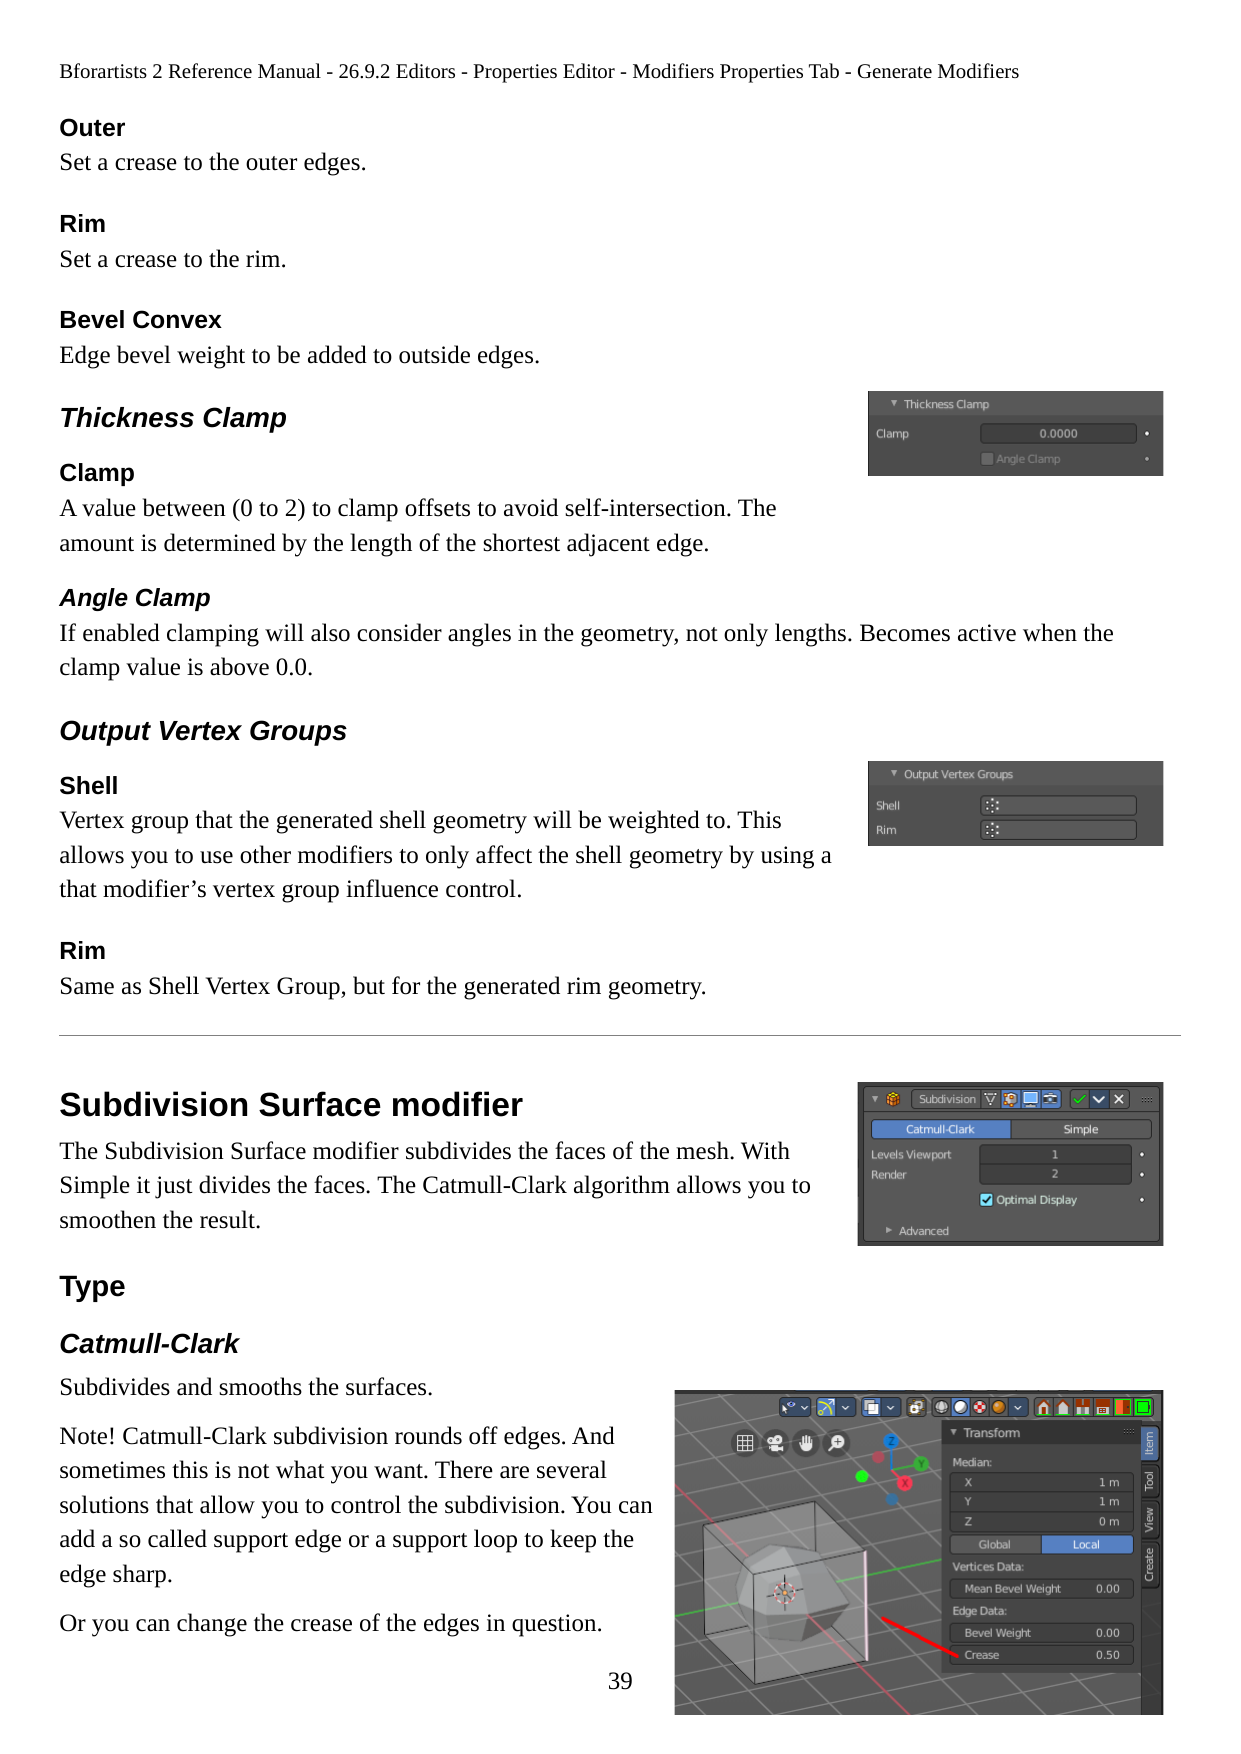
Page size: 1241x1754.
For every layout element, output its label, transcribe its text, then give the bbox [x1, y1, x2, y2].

text Edge bevel weight to be added to outside edges. [59, 340, 1181, 369]
text If enabled clamping will also consider angles in the geometry, not only lengths. Becomes active when the clamp value is above 0.0. [59, 618, 1181, 681]
subtitle [1164, 771, 1181, 799]
text Or you can change the crease of the edges in question. [59, 1608, 674, 1637]
picture [674, 1390, 1164, 1715]
picture [868, 391, 1164, 476]
subtitle Outer [59, 113, 1181, 141]
subtitle Rim [59, 209, 1181, 237]
subtitle [1164, 402, 1181, 433]
subtitle Output Vertex Groups [59, 714, 1181, 746]
subtitle Angle Clamp [59, 583, 1181, 612]
picture [857, 1082, 1164, 1246]
subtitle Clamp [59, 458, 1181, 487]
text Set a crease to the rim. [59, 244, 1181, 272]
subtitle Type [59, 1269, 1181, 1302]
subtitle [1164, 1085, 1181, 1124]
text Subdivides and smooths the surfaces. [59, 1372, 1181, 1401]
subtitle Subdivision Surface modifier [59, 1085, 857, 1124]
subtitle Shell [59, 771, 868, 799]
subtitle Bevel Convex [59, 305, 1181, 334]
subtitle Rim [59, 936, 1181, 965]
text Vertex group that the generated shell geometry will be weighted to. This allows you to use other modifiers to only affect the shell geometry by using a that modifier’s vertex group influence control. [59, 806, 1181, 903]
picture [868, 761, 1164, 846]
subtitle Catmull-Clark [59, 1327, 1181, 1359]
text Set a crease to the outer edges. [59, 147, 1181, 176]
text The Subdivision Surface modifier subdivides the faces of the mesh. With Simple it just divides the faces. The Catmull-Clark algorithm allows you to smoothen the result. [59, 1136, 857, 1234]
text Note! Catmull-Clark subdivision rounds off edges. And sometimes this is not what you want. There are several solutions that allow you to control the subdivision. You can add a so called support edge or a support loop to keep the edge sharp. [59, 1421, 674, 1588]
text Same as Shell Vertex Group, but for the generated rim geometry. [59, 971, 1181, 1000]
text A value between (0 to 2) to clamp offsets to avoid self-intersection. The amount is determined by the length of the shortest adjacent edge. [59, 493, 1181, 557]
subtitle Thickness Clamp [59, 402, 868, 433]
